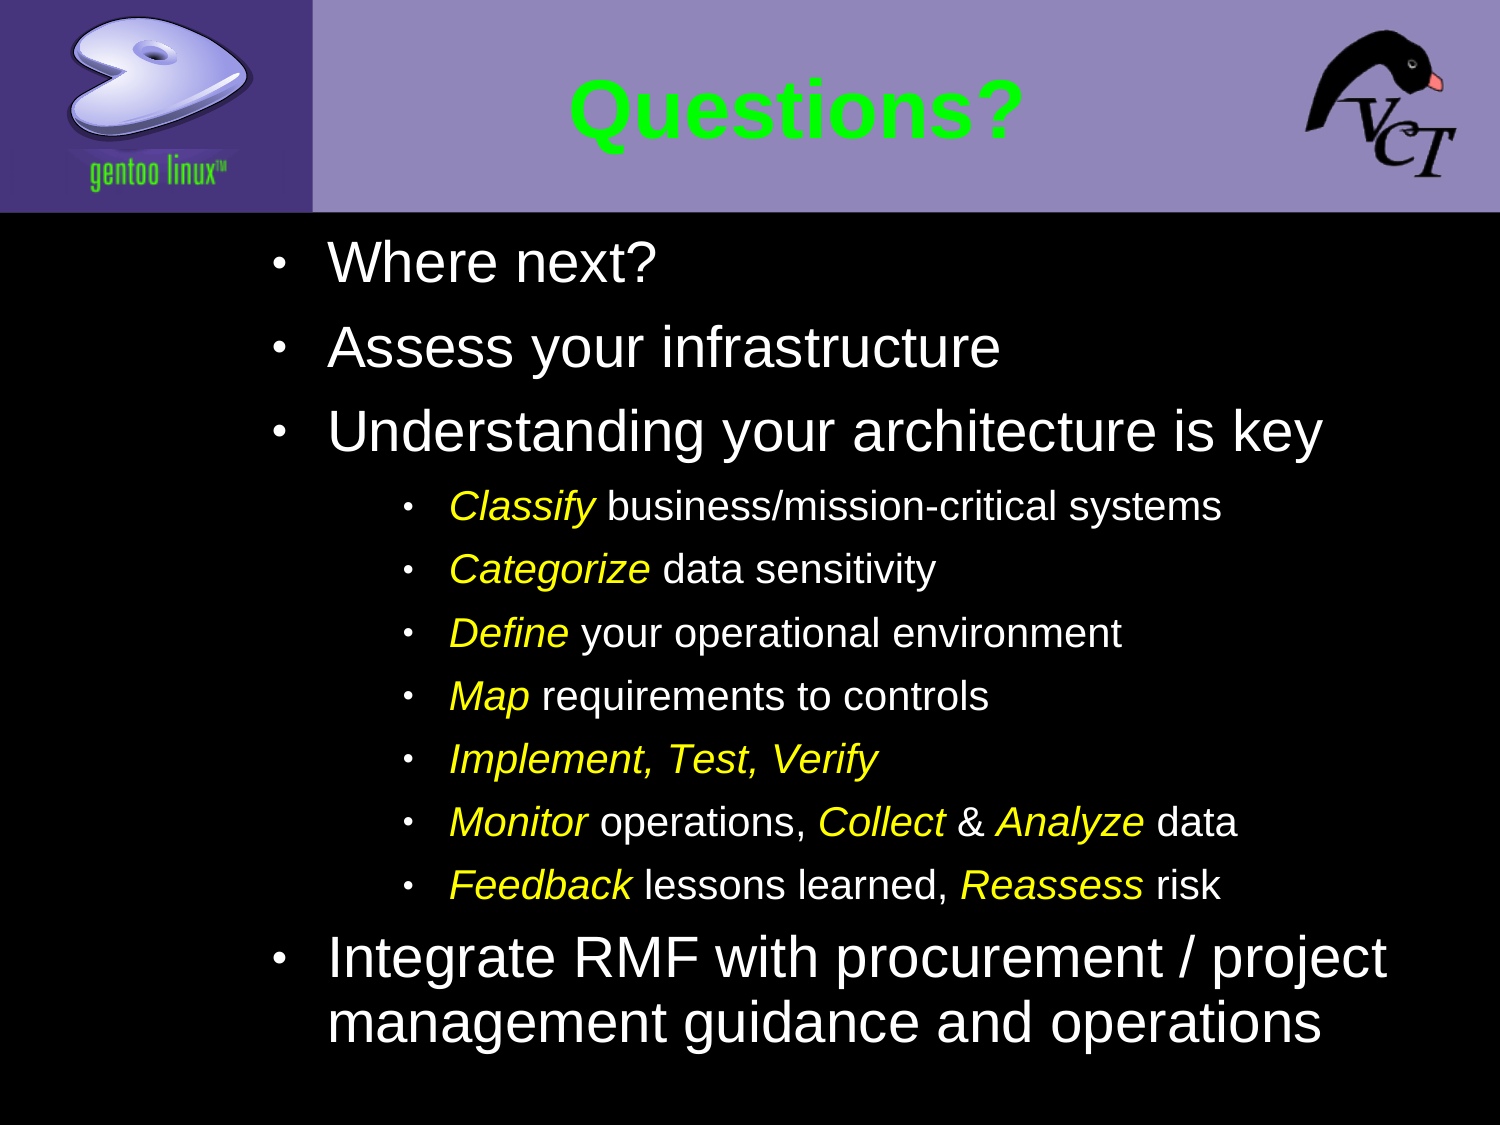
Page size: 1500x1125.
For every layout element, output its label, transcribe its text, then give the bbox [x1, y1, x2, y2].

list Where next? Assess your infrastructure Understanding your architecture is key Classify business/mission-critical systems Categorize data sensitivity Define your operational environment Map requirements to controls Implement, Test, Verify Monitor operations, Collect & Analyze data Feedback lessons learned, Reassess risk Integrate RMF with procurement / project management guidance and operations [205, 229, 1452, 1097]
picture [1292, 21, 1471, 189]
title Questions? [324, 12, 1271, 201]
picture [0, 149, 300, 195]
